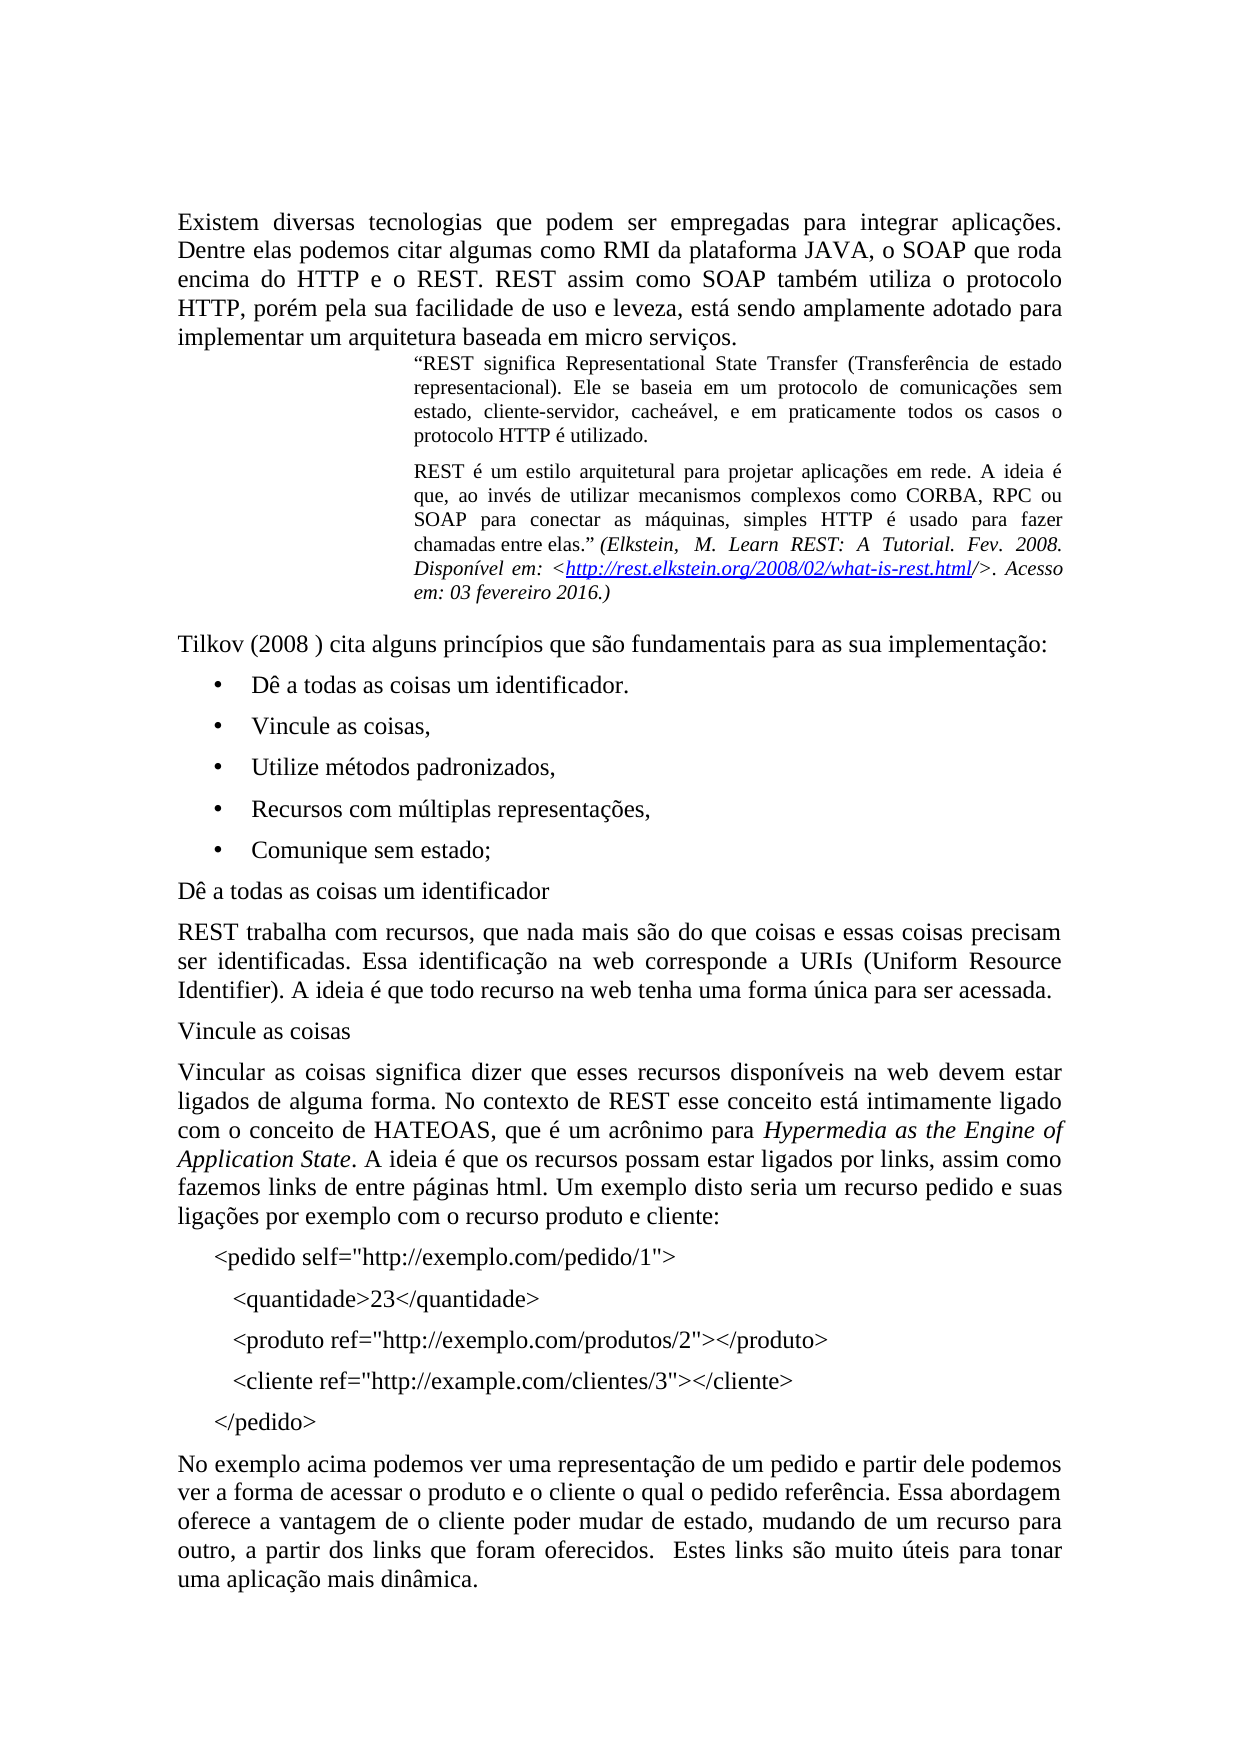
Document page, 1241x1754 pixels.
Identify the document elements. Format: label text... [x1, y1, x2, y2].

text Vincule as coisas [140, 1016, 1063, 1045]
text “REST significa Representational State Transfer (Transferência de estado representacional). Ele se baseia em um protocolo de comunicações sem estado, cliente-servidor, cacheável, e em praticamente todos os casos o protocolo HTTP é utilizado. [413, 351, 1063, 447]
text <produto ref="http://exemplo.com/produtos/2"></produto> [213, 1325, 1063, 1354]
text <cliente ref="http://example.com/clientes/3"></cliente> [213, 1366, 1063, 1395]
text <quantidade>23</quantidade> [213, 1284, 1063, 1312]
text <pedido self="http://exemplo.com/pedido/1"> [213, 1242, 1063, 1271]
text Tilkov (2008 ) cita alguns princípios que são fundamentais para as sua implementação: [177, 629, 1063, 657]
text No exemplo acima podemos ver uma representação de um pedido e partir dele podemos ver a forma de acessar o produto e o cliente o qual o pedido referência. Essa abordagem oferece a vantagem de o cliente poder mudar de estado, mudando de um recurso para outro, a partir dos links que foram oferecidos. Estes links são muito úteis para tonar uma aplicação mais dinâmica. [140, 1449, 1063, 1592]
text Vincular as coisas significa dizer que esses recursos disponíveis na web devem estar ligados de alguma forma. No contexto de REST esse conceito está intimamente ligado com o conceito de HATEOAS, que é um acrônimo para Hypermedia as the Engine of Application State. A ideia é que os recursos possam estar ligados por links, assim como fazemos links de entre páginas html. Um exemplo disto seria um recurso pedido e suas ligações por exemplo com o recurso produto e cliente: [140, 1057, 1063, 1230]
list Vincule as coisas, [213, 711, 1063, 740]
list Comunique sem estado; [213, 835, 1063, 864]
text </pedido> [213, 1407, 1063, 1436]
text REST é um estilo arquitetural para projetar aplicações em rede. A ideia é que, ao invés de utilizar mecanismos complexos como CORBA, RPC ou SOAP para conectar as máquinas, simples HTTP é usado para fazer chamadas entre elas.” (Elkstein, M. Learn REST: A Tutorial. Fev. 2008. Disponível em: <http://rest.elkstein.org/2008/02/what-is-rest.html/>. Acesso em: 03 fevereiro 2016.) [413, 459, 1063, 604]
list Dê a todas as coisas um identificador. [213, 670, 1063, 699]
list Utilize métodos padronizados, [213, 752, 1063, 781]
text REST trabalha com recursos, que nada mais são do que coisas e essas coisas precisam ser identificadas. Essa identificação na web corresponde a URIs (Uniform Resource Identifier). A ideia é que todo recurso na web tenha uma forma única para ser acessada. [140, 917, 1063, 1004]
text Dê a todas as coisas um identificador [140, 876, 1063, 905]
text Existem diversas tecnologias que podem ser empregadas para integrar aplicações. Dentre elas podemos citar algumas como RMI da plataforma JAVA, o SOAP que roda encima do HTTP e o REST. REST assim como SOAP também utiliza o protocolo HTTP, porém pela sua facilidade de uso e leveza, está sendo amplamente adotado para implementar um arquitetura baseada em micro serviços. [177, 207, 1063, 351]
list Recursos com múltiplas representações, [213, 794, 1063, 822]
